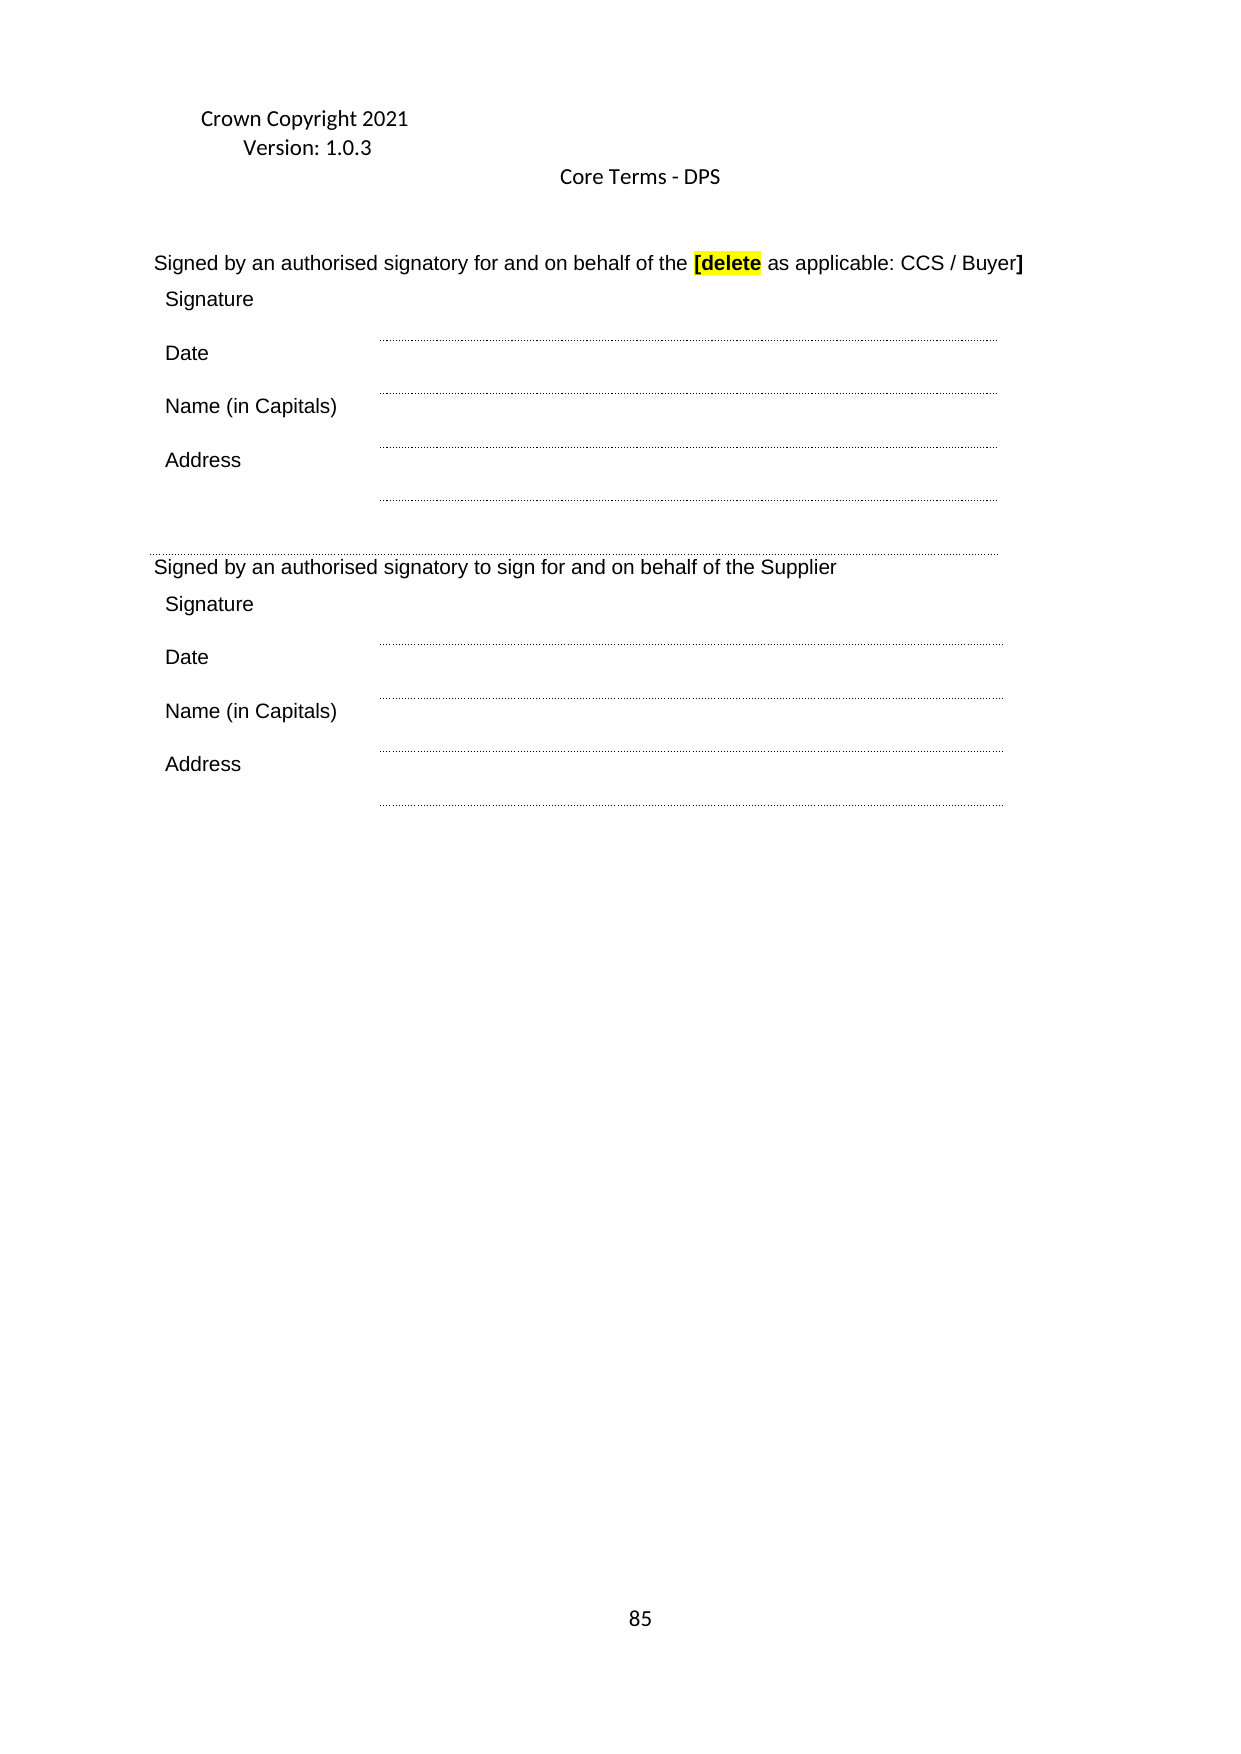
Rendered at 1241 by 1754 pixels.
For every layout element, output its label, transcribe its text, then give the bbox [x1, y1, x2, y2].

table_cell [380, 751, 1003, 804]
table_header [380, 287, 999, 340]
table_cell [380, 447, 999, 500]
table_cell Date [150, 644, 380, 697]
table_cell [150, 500, 380, 554]
table_cell Name (in Capitals) [150, 393, 380, 447]
table_cell Address [150, 447, 380, 500]
table_cell Name (in Capitals) [150, 698, 380, 751]
text Signed by an authorised signatory for and on behalf of the [delete as applicable: CCS / Buyer] [153, 251, 1090, 275]
table_header [380, 591, 1003, 644]
table_cell Address [150, 751, 380, 804]
table_cell [380, 500, 999, 554]
table_cell Date [150, 340, 380, 393]
table_cell [380, 644, 1003, 697]
table_cell [380, 340, 999, 393]
table_header Signature [150, 287, 380, 340]
table_header Signature [150, 591, 380, 644]
table_cell [380, 393, 999, 447]
table_cell [380, 698, 1003, 751]
text Signed by an authorised signatory to sign for and on behalf of the Supplier [153, 555, 1090, 579]
